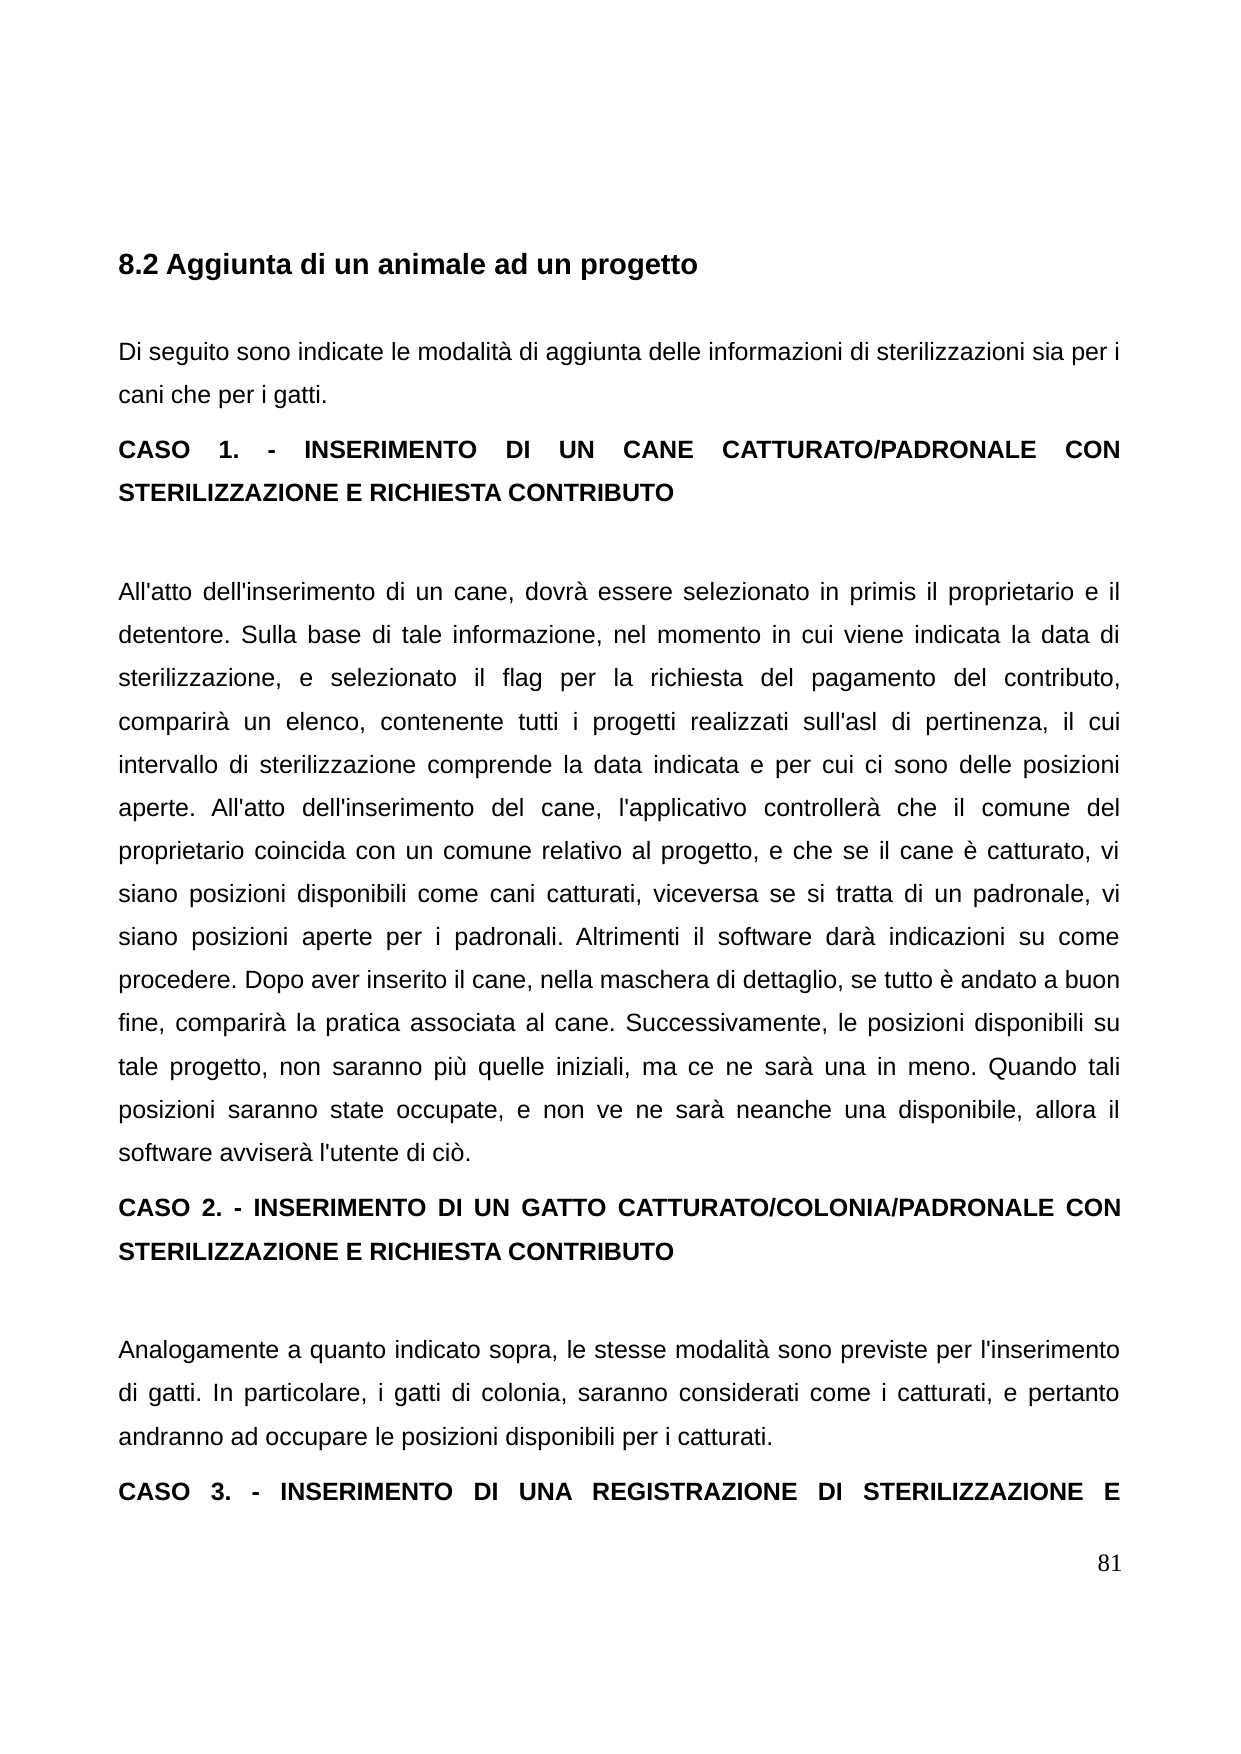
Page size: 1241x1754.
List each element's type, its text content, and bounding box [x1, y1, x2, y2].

text Analogamente a quanto indicato sopra, le stesse modalità sono previste per l'inserimento di gatti. In particolare, i gatti di colonia, saranno considerati come i catturati, e pertanto andranno ad occupare le posizioni disponibili per i catturati. [118, 1292, 1122, 1450]
text All'atto dell'inserimento di un cane, dovrà essere selezionato in primis il proprietario e il detentore. Sulla base di tale informazione, nel momento in cui viene indicata la data di sterilizzazione, e selezionato il flag per la richiesta del pagamento del contributo, comparirà un elenco, contenente tutti i progetti realizzati sull'asl di pertinenza, il cui intervallo di sterilizzazione comprende la data indicata e per cui ci sono delle posizioni aperte. All'atto dell'inserimento del cane, l'applicativo controllerà che il comune del proprietario coincida con un comune relativo al progetto, e che se il cane è catturato, vi siano posizioni disponibili come cani catturati, viceversa se si tratta di un padronale, vi siano posizioni aperte per i padronali. Altrimenti il software darà indicazioni su come procedere. Dopo aver inserito il cane, nella maschera di dettaglio, se tutto è andato a buon fine, comparirà la pratica associata al cane. Successivamente, le posizioni disponibili su tale progetto, non saranno più quelle iniziali, ma ce ne sarà una in meno. Quando tali posizioni saranno state occupate, e non ve ne sarà neanche una disponibile, allora il software avviserà l'utente di ciò. [118, 534, 1122, 1167]
text CASO 1. - INSERIMENTO DI UN CANE CATTURATO/PADRONALE CON STERILIZZAZIONE E RICHIESTA CONTRIBUTO [118, 435, 1122, 507]
text CASO 2. - INSERIMENTO DI UN GATTO CATTURATO/COLONIA/PADRONALE CON STERILIZZAZIONE E RICHIESTA CONTRIBUTO [118, 1193, 1122, 1265]
subtitle 8.2 Aggiunta di un animale ad un progetto [118, 247, 1122, 281]
text CASO 3. - INSERIMENTO DI UNA REGISTRAZIONE DI STERILIZZAZIONE E [118, 1477, 1122, 1506]
text Di seguito sono indicate le modalità di aggiunta delle informazioni di sterilizzazioni sia per i cani che per i gatti. [118, 293, 1122, 408]
